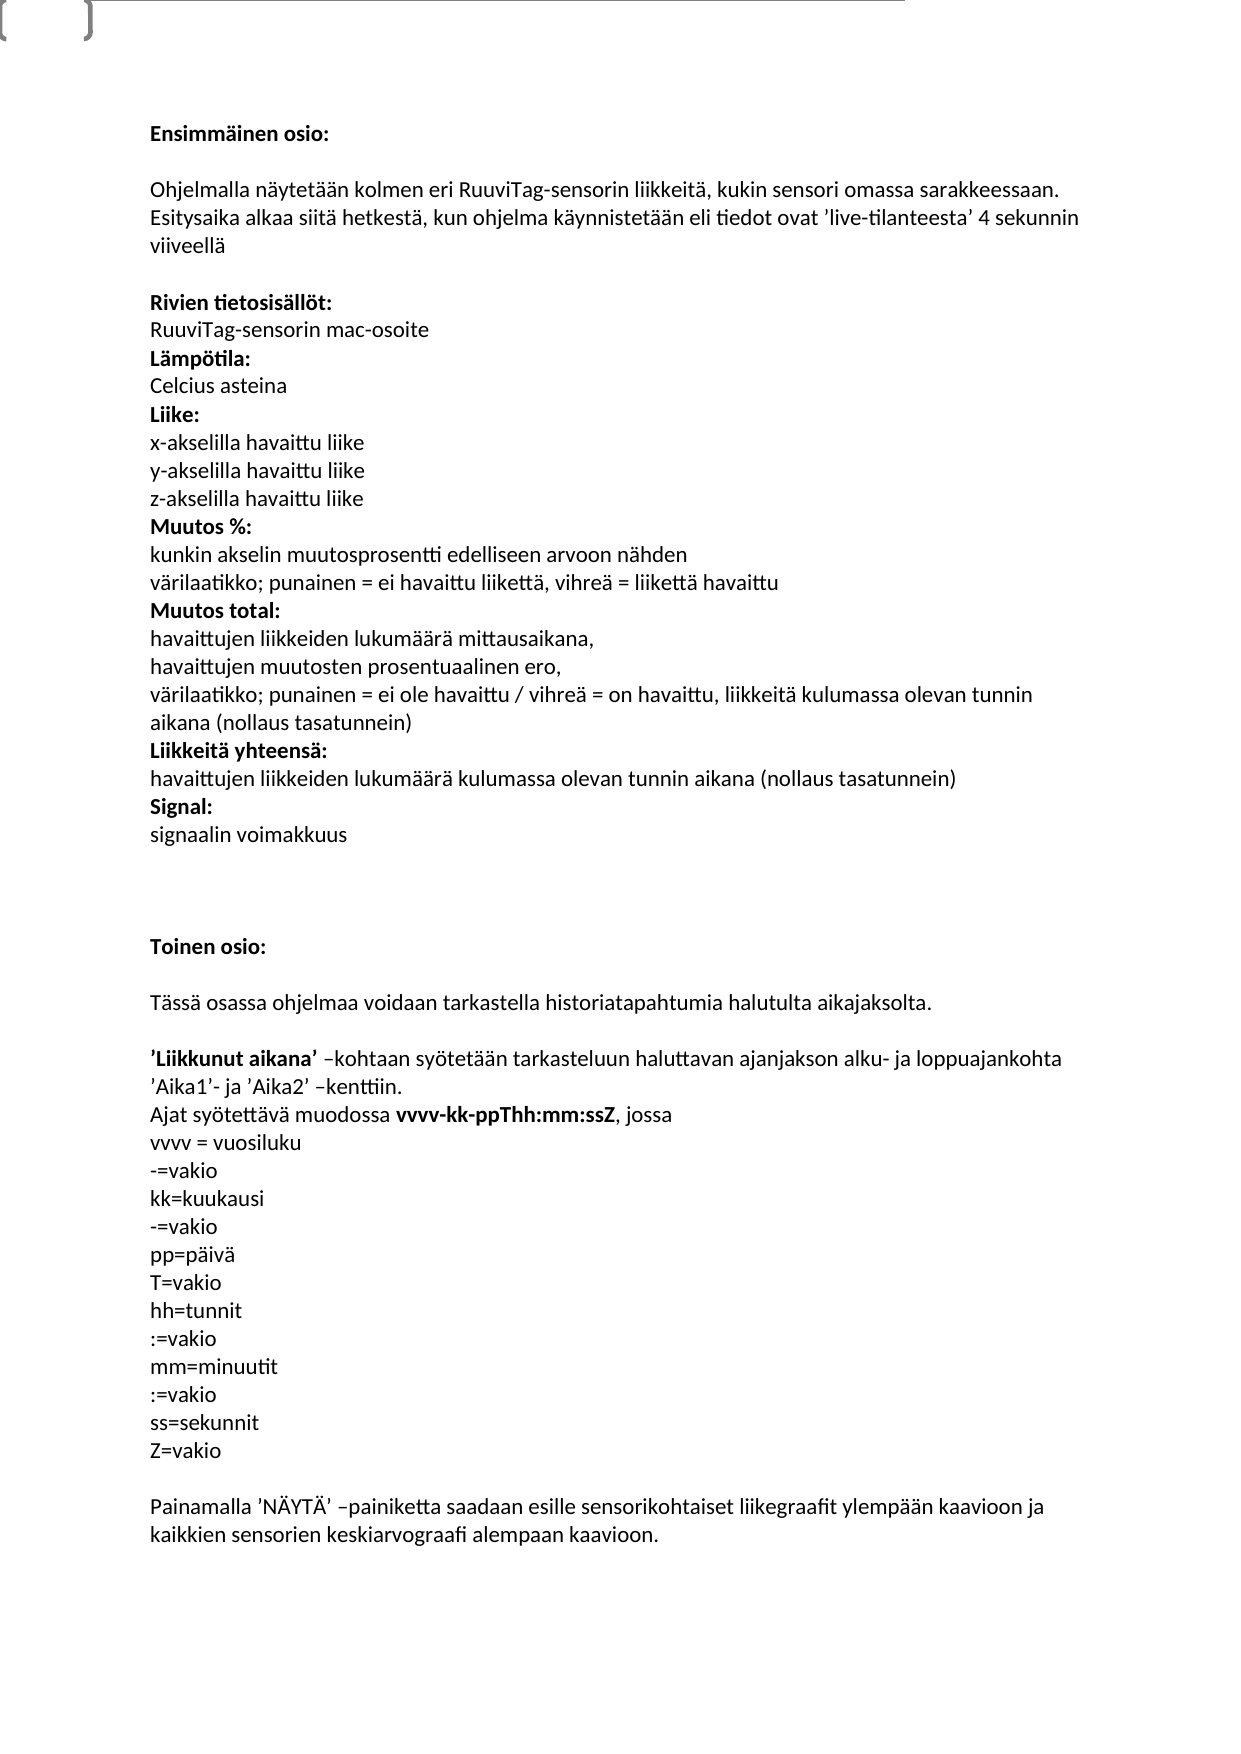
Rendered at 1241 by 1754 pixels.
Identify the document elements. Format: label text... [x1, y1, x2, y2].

text havaittujen muutosten prosentuaalinen ero, [150, 652, 1090, 680]
text Tässä osassa ohjelmaa voidaan tarkastella historiatapahtumia halutulta aikajaksolta. [150, 988, 1090, 1016]
text havaittujen liikkeiden lukumäärä mittausaikana, [150, 624, 1090, 652]
text x-akselilla havaittu liike [150, 428, 1090, 456]
text värilaatikko; punainen = ei havaittu liikettä, vihreä = liikettä havaittu [150, 568, 1090, 596]
text :=vakio [150, 1380, 1090, 1408]
text -=vakio [150, 1156, 1090, 1184]
text Signal: [150, 792, 1090, 820]
text pp=päivä [150, 1240, 1090, 1268]
text Esitysaika alkaa siitä hetkestä, kun ohjelma käynnistetään eli tiedot ovat ’live-tilanteesta’ 4 sekunnin viiveellä [150, 203, 1090, 259]
text mm=minuutit [150, 1352, 1090, 1380]
text Celcius asteina [150, 372, 1090, 400]
text Liike: [150, 400, 1090, 428]
text z-akselilla havaittu liike [150, 484, 1090, 512]
text y-akselilla havaittu liike [150, 456, 1090, 484]
text värilaatikko; punainen = ei ole havaittu / vihreä = on havaittu, liikkeitä kulumassa olevan tunnin aikana (nollaus tasatunnein) [150, 680, 1090, 736]
text -=vakio [150, 1212, 1090, 1240]
text havaittujen liikkeiden lukumäärä kulumassa olevan tunnin aikana (nollaus tasatunnein) [150, 764, 1090, 792]
text :=vakio [150, 1324, 1090, 1352]
text Ohjelmalla näytetään kolmen eri RuuviTag-sensorin liikkeitä, kukin sensori omassa sarakkeessaan. [150, 176, 1090, 203]
text Rivien tietosisällöt: [150, 288, 1090, 316]
text vvvv = vuosiluku [150, 1128, 1090, 1156]
text ’Liikkunut aikana’ –kohtaan syötetään tarkasteluun haluttavan ajanjakson alku- ja loppuajankohta ’Aika1’- ja ’Aika2’ –kenttiin. [150, 1044, 1090, 1100]
text Liikkeitä yhteensä: [150, 736, 1090, 764]
text signaalin voimakkuus [150, 820, 1090, 848]
text Ajat syötettävä muodossa vvvv-kk-ppThh:mm:ssZ, jossa [150, 1100, 1090, 1128]
text hh=tunnit [150, 1296, 1090, 1324]
text Toinen osio: [150, 932, 1090, 960]
text Lämpötila: [150, 344, 1090, 372]
text Muutos total: [150, 596, 1090, 624]
text Z=vakio [150, 1436, 1090, 1464]
text RuuviTag-sensorin mac-osoite [150, 316, 1090, 344]
text Ensimmäinen osio: [150, 119, 1090, 147]
text Muutos %: [150, 512, 1090, 540]
text ss=sekunnit [150, 1408, 1090, 1436]
text Painamalla ’NÄYTÄ’ –painiketta saadaan esille sensorikohtaiset liikegraafit ylempään kaavioon ja kaikkien sensorien keskiarvograafi alempaan kaavioon. [150, 1492, 1090, 1548]
text T=vakio [150, 1268, 1090, 1296]
text kk=kuukausi [150, 1184, 1090, 1212]
text kunkin akselin muutosprosentti edelliseen arvoon nähden [150, 540, 1090, 568]
